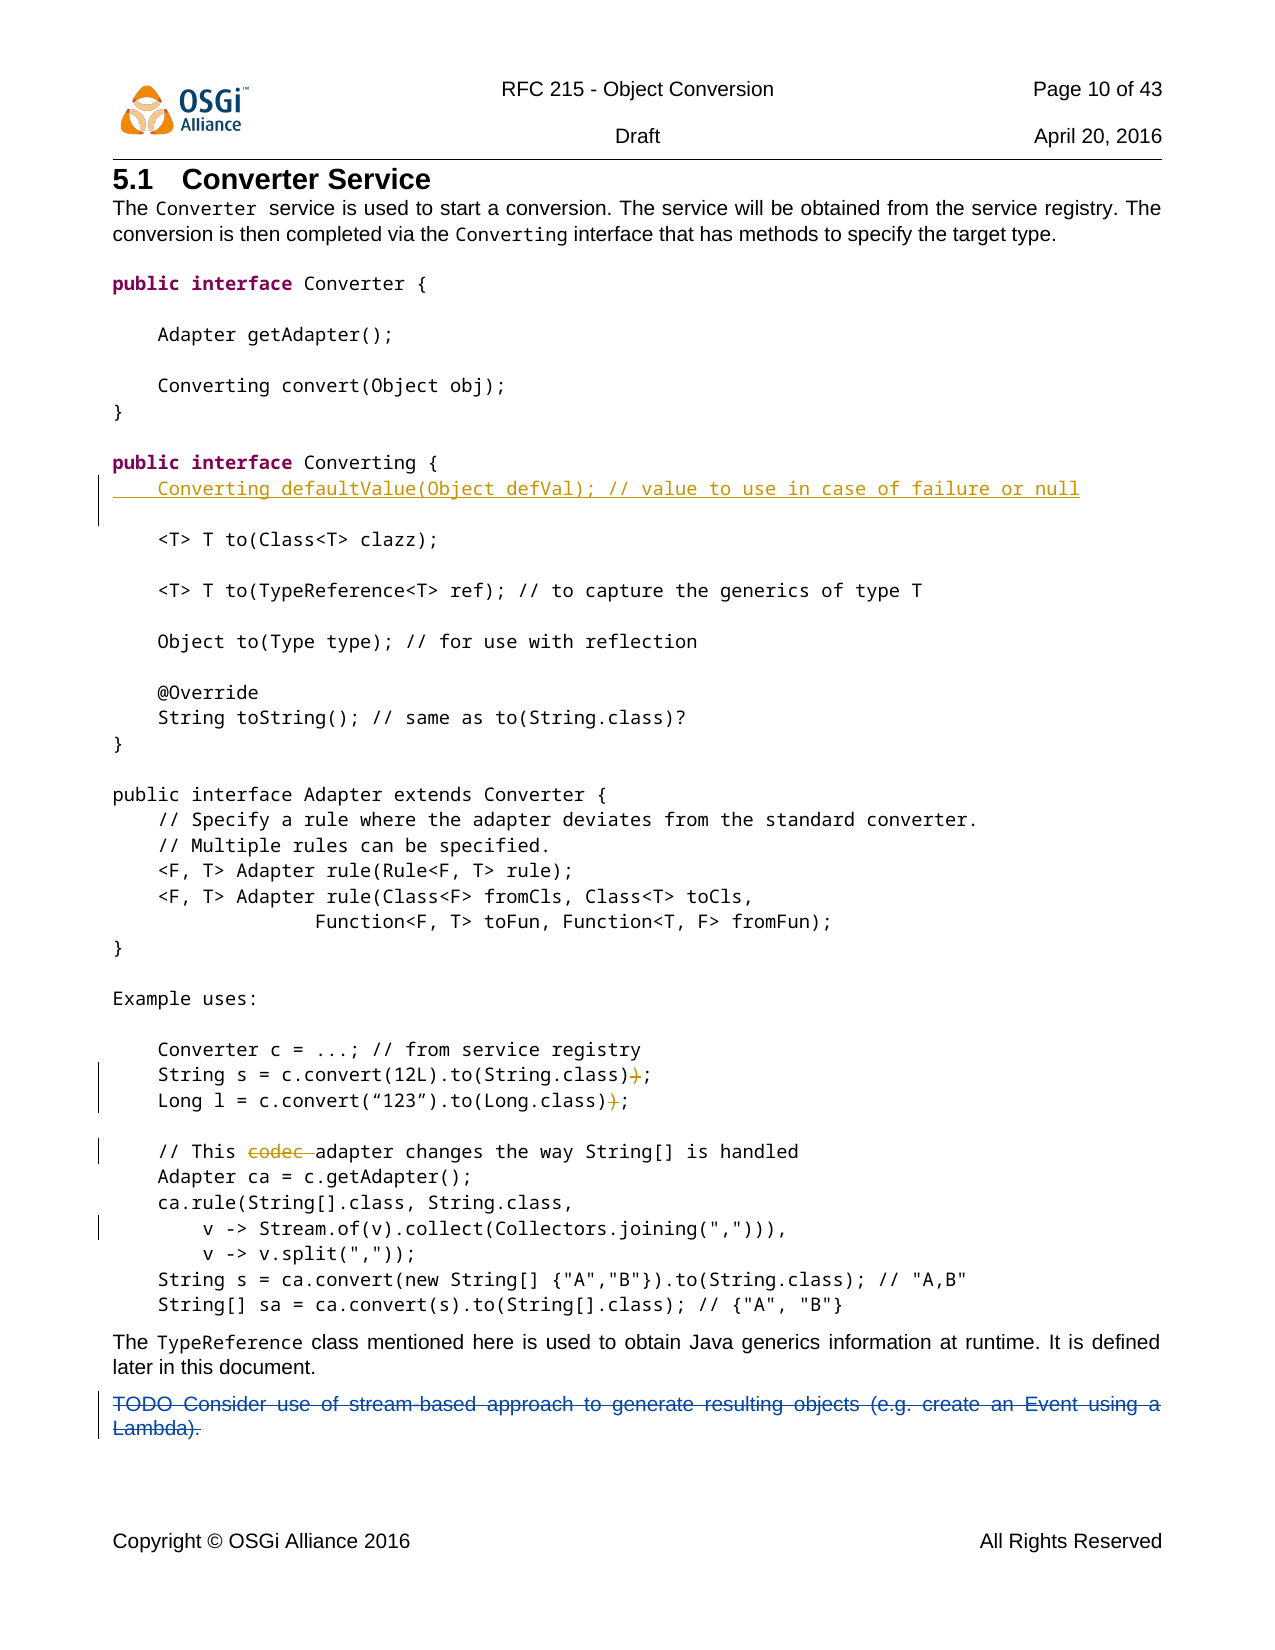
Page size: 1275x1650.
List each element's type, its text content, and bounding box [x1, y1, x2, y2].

text <T> T to(Class<T> clazz); [112, 526, 1162, 551]
text Converting defaultValue(Object defVal); // value to use in case of failure or null [112, 475, 1162, 500]
text Example uses: [112, 985, 1162, 1011]
text // Specify a rule where the adapter deviates from the standard converter. [112, 807, 1162, 832]
text v -> Stream.of(v).collect(Collectors.joining(","))), [112, 1215, 1162, 1240]
text <F, T> Adapter rule(Class<F> fromCls, Class<T> toCls, [112, 883, 1162, 909]
text String[] sa = ca.convert(s).to(String[].class); // {"A", "B"} [112, 1291, 1162, 1317]
text Object to(Type type); // for use with reflection [112, 628, 1162, 653]
text } [112, 730, 1162, 756]
text // Multiple rules can be specified. [112, 832, 1162, 858]
text The TypeReference class mentioned here is used to obtain Java generics information at runtime. It is defined later in this document. [112, 1329, 1162, 1379]
text Function<F, T> toFun, Function<T, F> fromFun); [112, 909, 1162, 934]
text The Converter service is used to start a conversion. The service will be obtained from the service registry. The conversion is then completed via the Converting interface that has methods to specify the target type. [112, 196, 1162, 247]
text public interface Converting { [112, 449, 1162, 475]
text String toString(); // same as to(String.class)? [112, 704, 1162, 730]
text Converter c = ...; // from service registry [112, 1036, 1162, 1062]
text Converting convert(Object obj); [112, 373, 1162, 398]
text Long l = c.convert(“123”).to(Long.class); [112, 1087, 1162, 1113]
text @Override [112, 679, 1162, 704]
text <F, T> Adapter rule(Rule<F, T> rule); [112, 858, 1162, 883]
text ca.rule(String[].class, String.class, [112, 1189, 1162, 1215]
text public interface Adapter extends Converter { [112, 781, 1162, 807]
text <T> T to(TypeReference<T> ref); // to capture the generics of type T [112, 577, 1162, 602]
text Adapter ca = c.getAdapter(); [112, 1164, 1162, 1189]
text } [112, 934, 1162, 960]
text String s = c.convert(12L).to(String.class); [112, 1062, 1162, 1087]
text public interface Converter { [112, 271, 1162, 296]
text } [112, 398, 1162, 424]
text Adapter getAdapter(); [112, 322, 1162, 347]
text // This adapter changes the way String[] is handled [112, 1138, 1162, 1164]
text v -> v.split(",")); [112, 1240, 1162, 1266]
text String s = ca.convert(new String[] {"A","B"}).to(String.class); // "A,B" [112, 1266, 1162, 1291]
subtitle Converter Service [112, 160, 1162, 196]
picture [113, 78, 257, 142]
